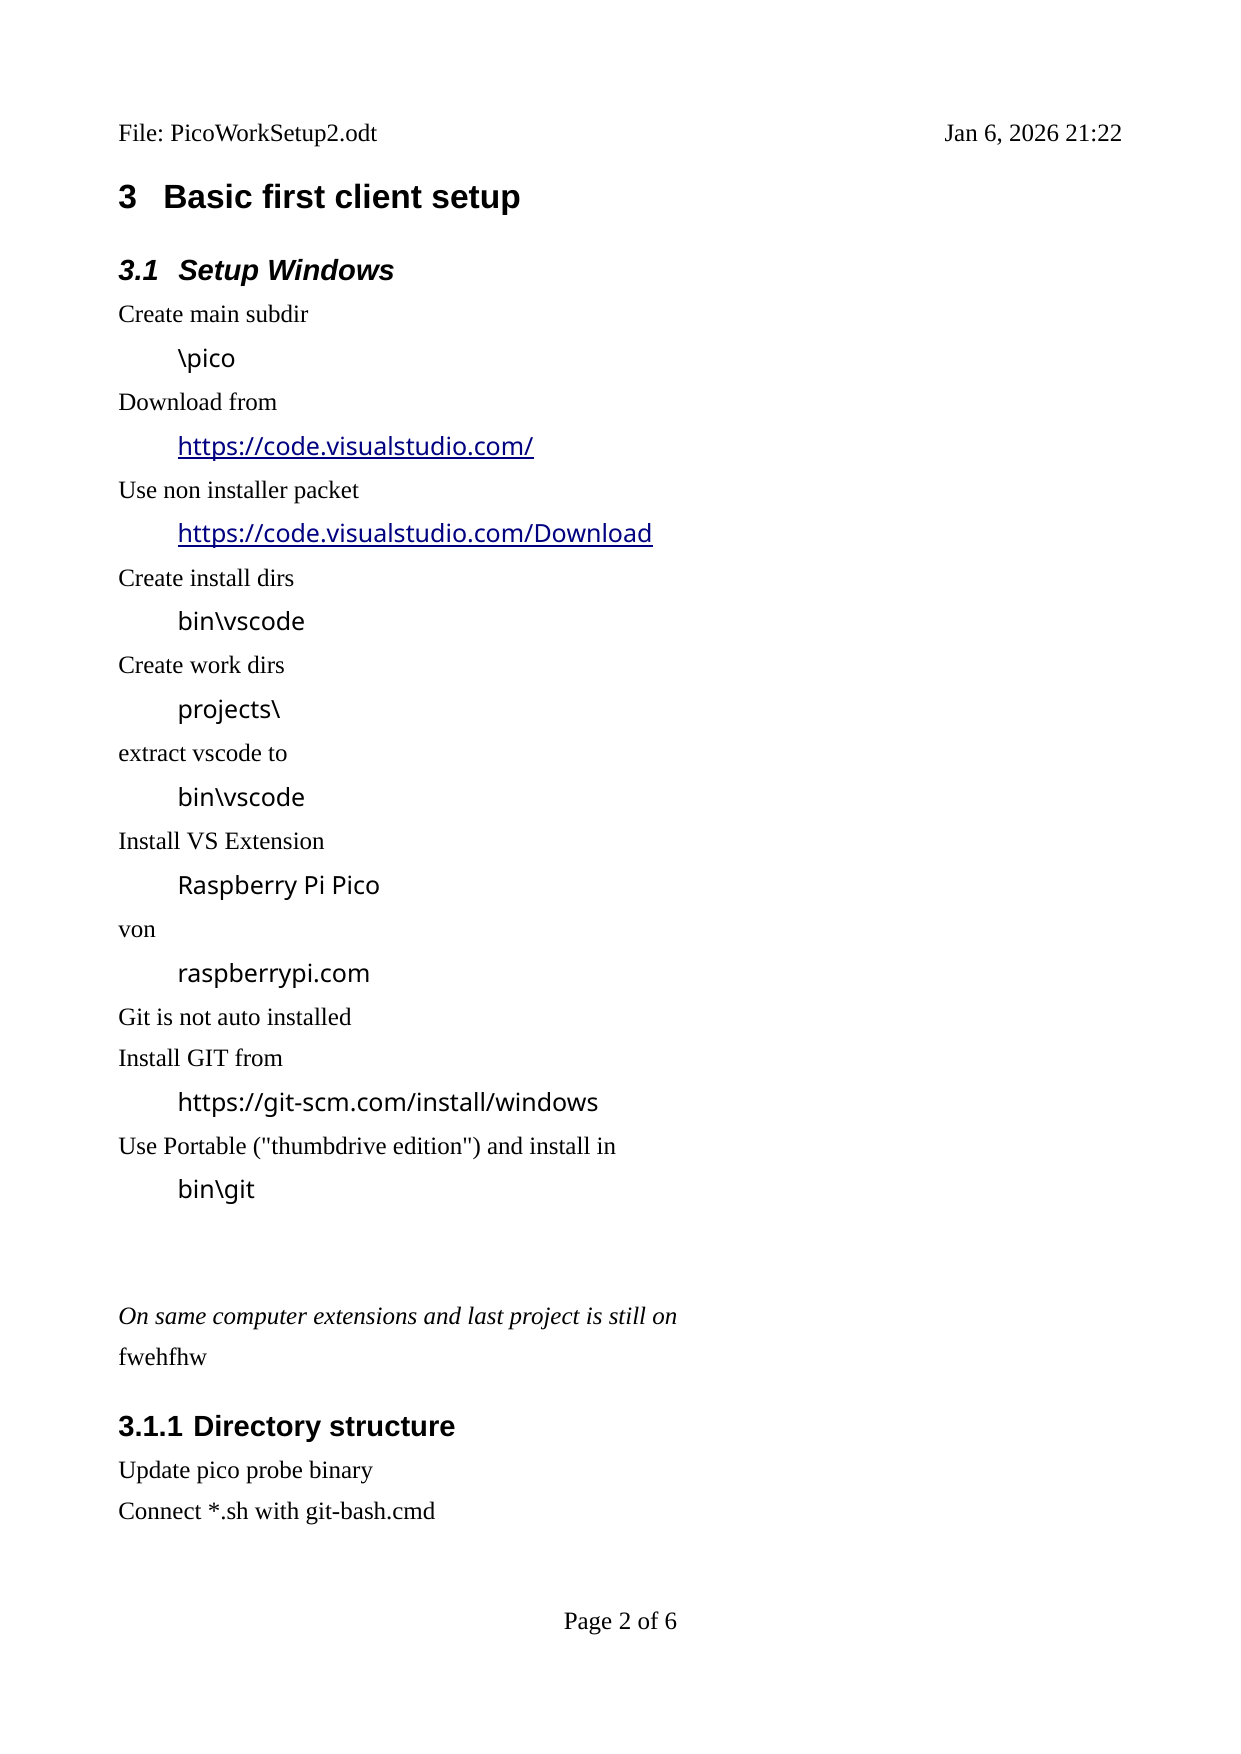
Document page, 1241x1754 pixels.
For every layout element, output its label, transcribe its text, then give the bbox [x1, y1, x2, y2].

subtitle Directory structure [118, 1409, 1122, 1442]
text Raspberry Pi Pico [177, 867, 1122, 901]
text Connect *.sh with git-bash.cmd [118, 1496, 1122, 1525]
text projects\ [177, 692, 1122, 726]
text fwehfhw [118, 1342, 1122, 1371]
text Git is not auto installed [118, 1002, 1122, 1031]
text Install GIT from [118, 1043, 1122, 1072]
text Create main subdir [118, 299, 1122, 328]
text On same computer extensions and last project is still on [118, 1301, 1122, 1330]
text Create work dirs [118, 651, 1122, 679]
text https://git-scm.com/install/windows [177, 1084, 1122, 1118]
subtitle Setup Windows [118, 253, 1122, 287]
text bin\vscode [177, 604, 1122, 638]
text Download from [118, 387, 1122, 416]
text von [118, 914, 1122, 943]
text bin\vscode [177, 779, 1122, 814]
text Create install dirs [118, 563, 1122, 591]
text Update pico probe binary [118, 1455, 1122, 1483]
text https://code.visualstudio.com/Download [177, 516, 1122, 550]
text Install VS Extension [118, 826, 1122, 855]
text Use non installer packet [118, 475, 1122, 504]
text Use Portable ("thumbdrive edition") and install in [118, 1131, 1122, 1159]
text raspberrypi.com [177, 955, 1122, 989]
text https://code.visualstudio.com/ [177, 428, 1122, 462]
subtitle Basic first client setup [118, 177, 1122, 216]
text extract vscode to [118, 738, 1122, 767]
text \pico [177, 341, 1122, 374]
text bin\git [177, 1172, 1122, 1206]
